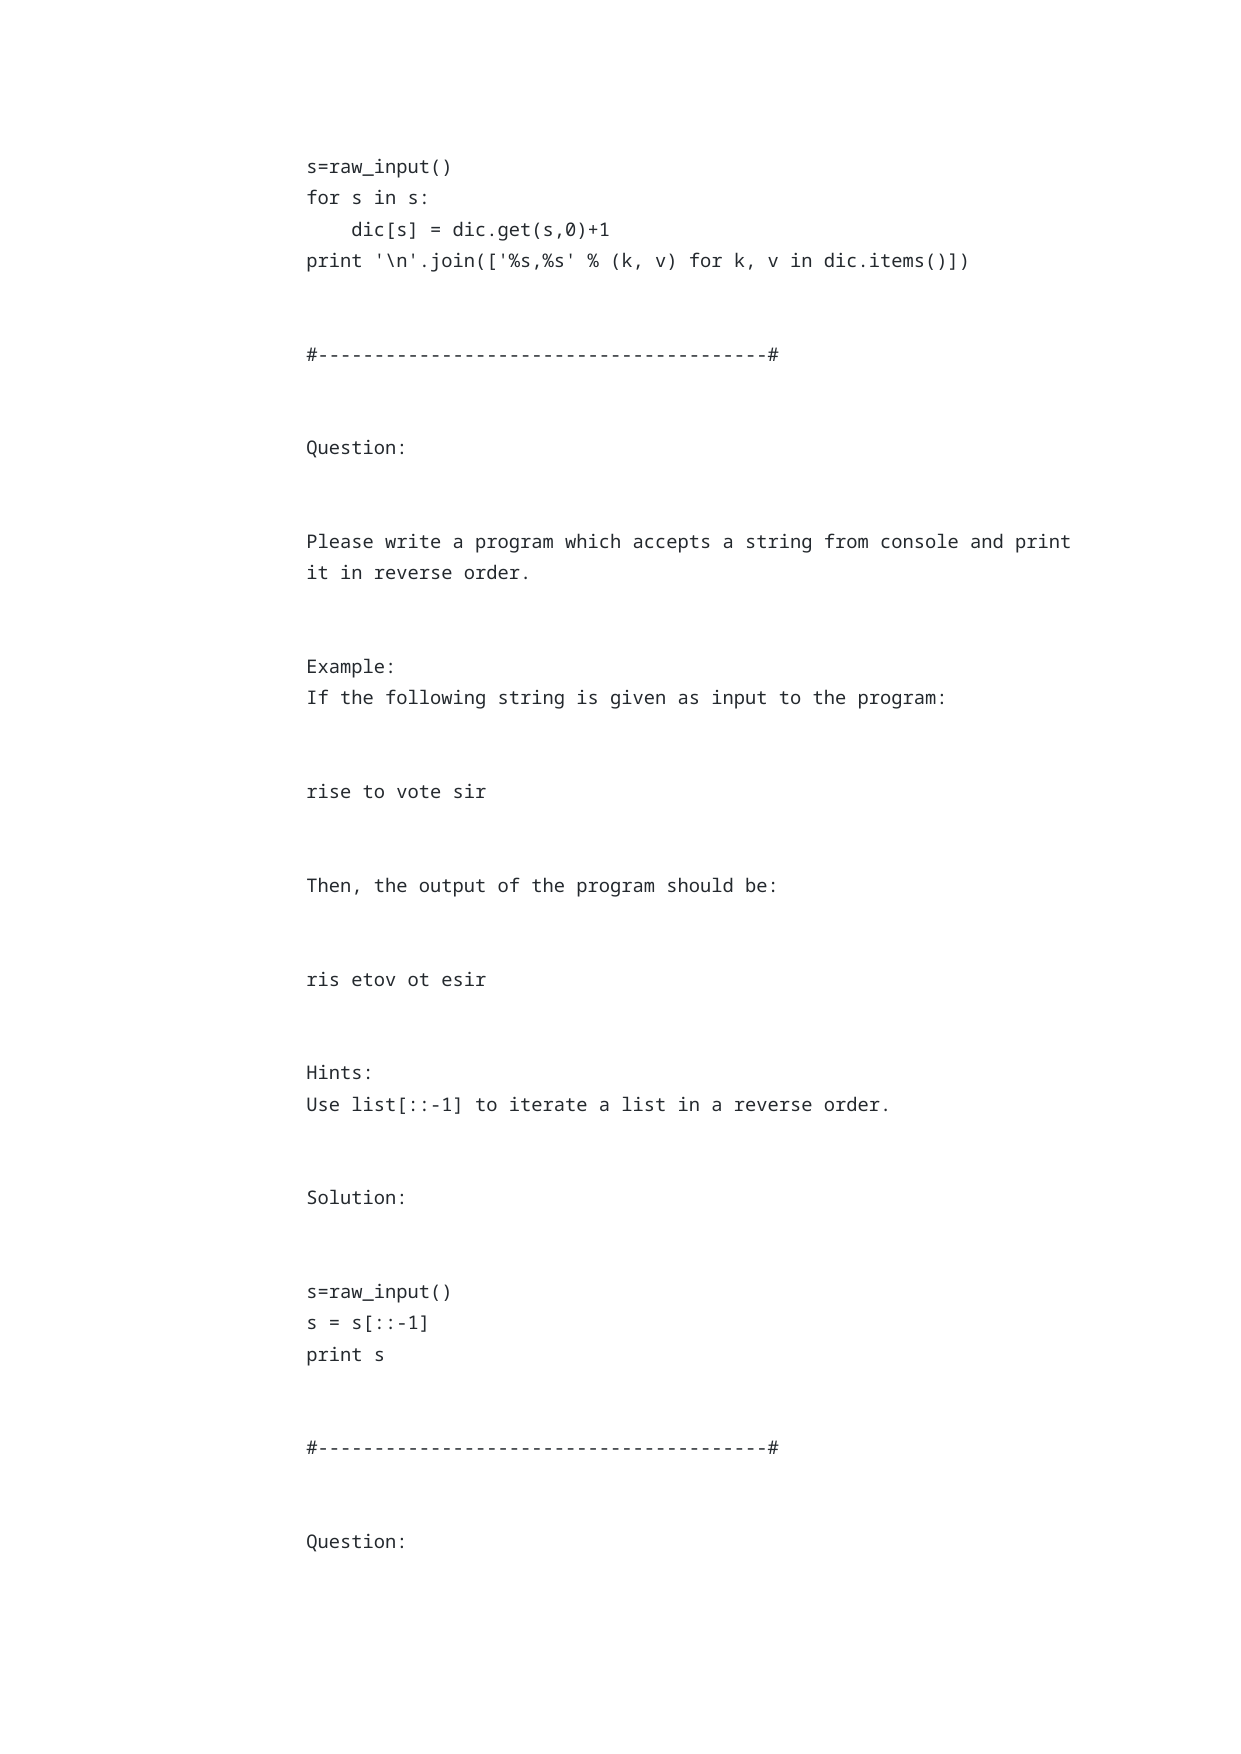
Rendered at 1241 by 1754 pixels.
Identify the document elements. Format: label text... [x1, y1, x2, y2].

table_cell ris etov ot esir [291, 960, 1091, 991]
table_cell #----------------------------------------# [291, 1429, 1091, 1460]
table_cell [291, 460, 1091, 523]
table_cell Please write a program which accepts a string from console and print it in reverse order. [291, 523, 1091, 585]
table_cell [146, 804, 291, 866]
table_cell [146, 241, 291, 273]
table_cell dic[s] = dic.get(s,0)+1 [291, 210, 1091, 241]
table_cell [146, 648, 291, 679]
table_cell [146, 1366, 291, 1429]
table_cell print s [291, 1335, 1091, 1366]
table_cell [146, 960, 291, 991]
table_cell [146, 1304, 291, 1335]
table_cell #----------------------------------------# [291, 335, 1091, 366]
table_cell [146, 179, 291, 210]
table_cell [291, 1366, 1091, 1429]
table_cell Solution: [291, 1179, 1091, 1210]
table_cell [146, 1554, 291, 1585]
table_cell [146, 523, 291, 585]
table_cell [146, 1179, 291, 1210]
table_cell [146, 210, 291, 241]
table_cell If the following string is given as input to the program: [291, 679, 1091, 710]
table_cell Question: [291, 1523, 1091, 1554]
table_cell [146, 1335, 291, 1366]
table_cell [291, 1460, 1091, 1523]
table_cell [291, 898, 1091, 960]
table_cell [146, 866, 291, 898]
table_cell s = s[::-1] [291, 1304, 1091, 1335]
table_cell [146, 710, 291, 773]
table_cell [146, 429, 291, 460]
table_cell [146, 1429, 291, 1460]
table_cell [146, 1210, 291, 1273]
table_cell [146, 1460, 291, 1523]
table_cell [291, 1210, 1091, 1273]
table_cell [146, 991, 291, 1054]
table_cell [146, 1085, 291, 1116]
table_cell [291, 1116, 1091, 1179]
table_cell Example: [291, 648, 1091, 679]
table_cell s=raw_input() [291, 1273, 1091, 1304]
table_cell for s in s: [291, 179, 1091, 210]
table_cell [146, 460, 291, 523]
table_cell [146, 1116, 291, 1179]
table_cell [291, 804, 1091, 866]
table_cell [291, 1554, 1091, 1585]
table_cell [291, 273, 1091, 335]
table_cell [146, 273, 291, 335]
table_cell s=raw_input() [291, 148, 1091, 179]
table_cell [146, 585, 291, 648]
table_cell Then, the output of the program should be: [291, 866, 1091, 898]
table_cell [291, 710, 1091, 773]
table_cell [146, 679, 291, 710]
table_cell Hints: [291, 1054, 1091, 1085]
table_cell [146, 335, 291, 366]
table_cell rise to vote sir [291, 773, 1091, 804]
table_cell [146, 366, 291, 429]
table_cell [146, 1054, 291, 1085]
table_cell Use list[::-1] to iterate a list in a reverse order. [291, 1085, 1091, 1116]
table_cell Question: [291, 429, 1091, 460]
table_cell [146, 898, 291, 960]
table_cell print '\n'.join(['%s,%s' % (k, v) for k, v in dic.items()]) [291, 241, 1091, 273]
table_cell [291, 991, 1091, 1054]
table_cell [291, 366, 1091, 429]
table_cell [291, 585, 1091, 648]
table_cell [146, 773, 291, 804]
table_cell [146, 1523, 291, 1554]
table_cell [146, 148, 291, 179]
table_cell [146, 1273, 291, 1304]
